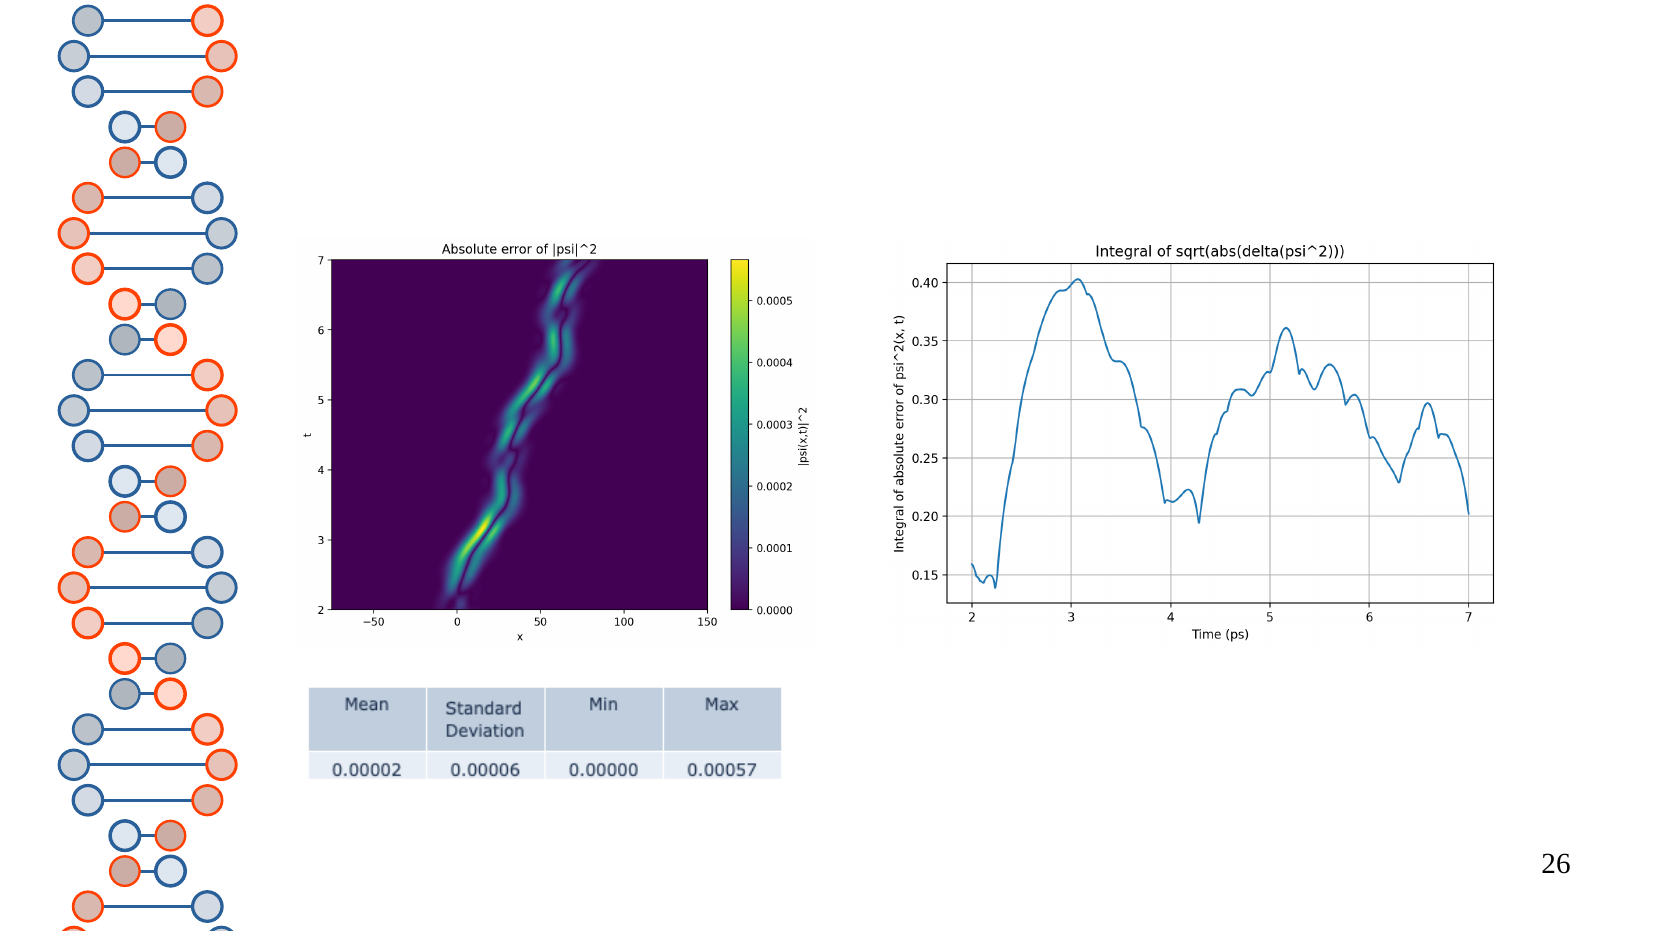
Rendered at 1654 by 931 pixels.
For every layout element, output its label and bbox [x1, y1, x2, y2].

picture [885, 236, 1502, 650]
picture [295, 236, 815, 650]
picture [298, 674, 798, 800]
